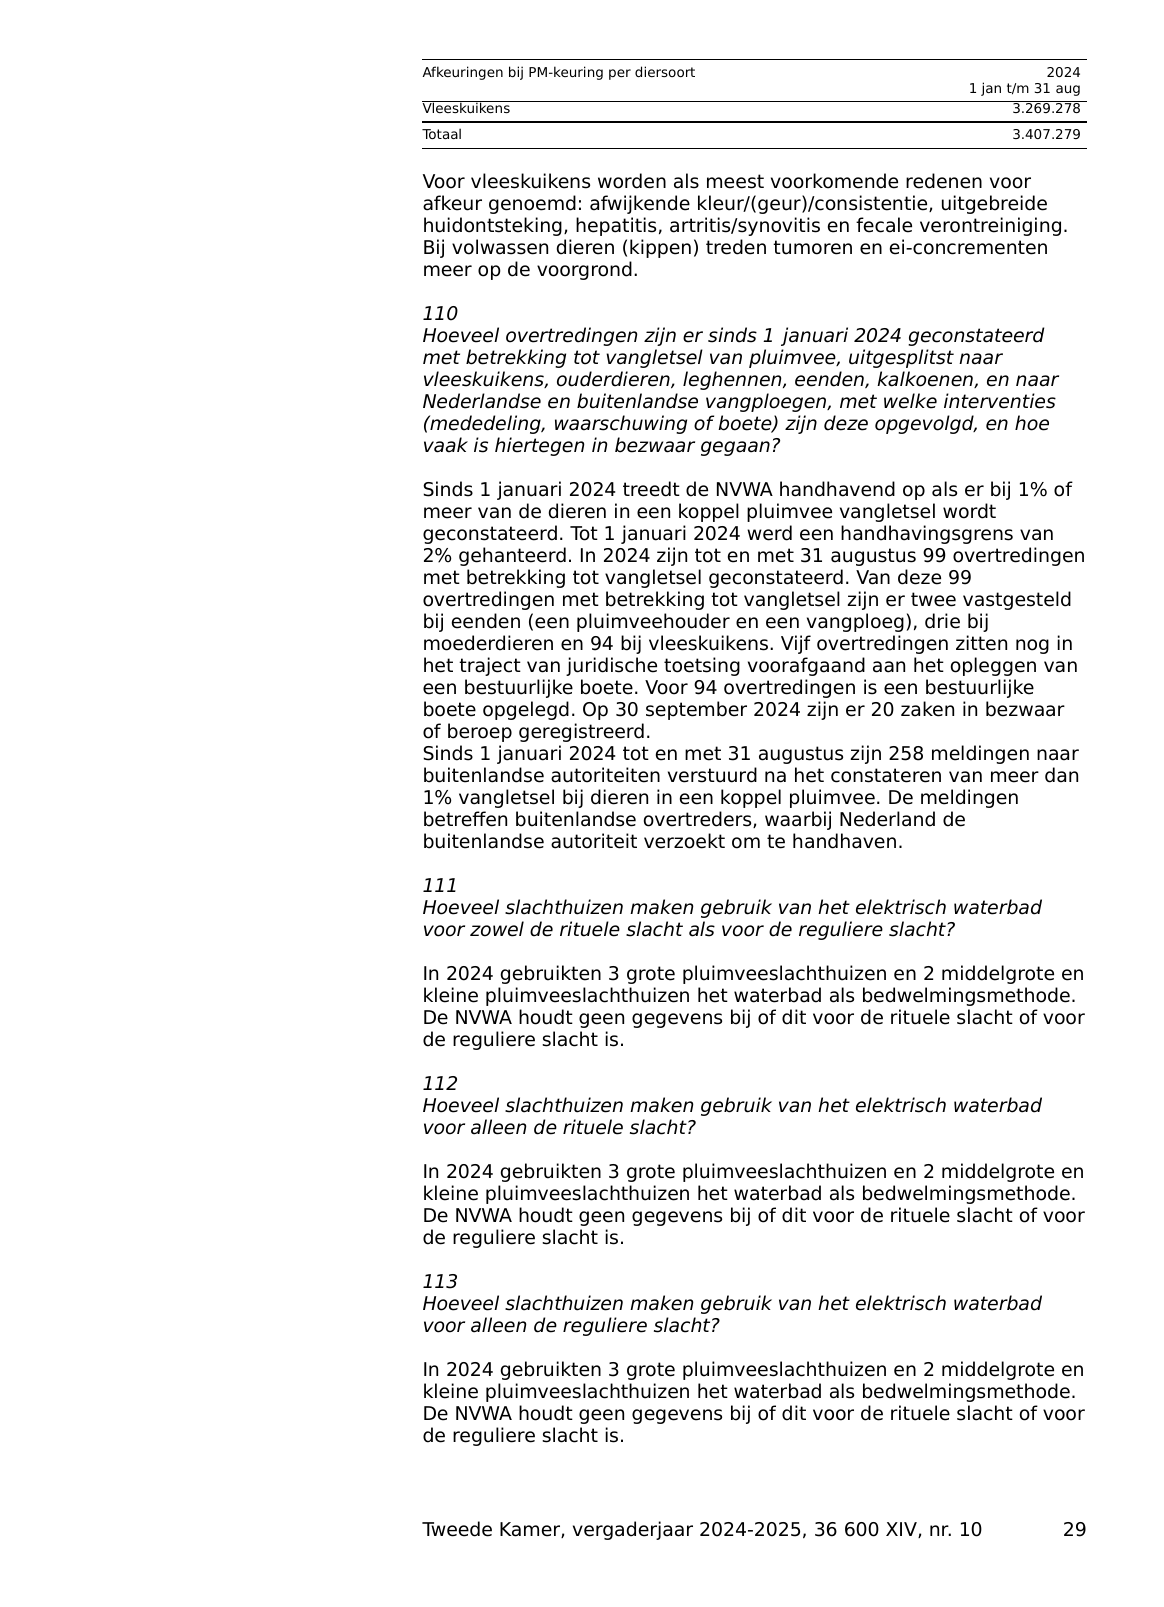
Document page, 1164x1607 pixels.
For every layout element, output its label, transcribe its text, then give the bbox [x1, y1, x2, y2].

text Hoeveel slachthuizen maken gebruik van het elektrisch waterbad voor alleen de rituele slacht? [422, 1095, 1087, 1139]
text 111 [422, 875, 1087, 897]
text Hoeveel slachthuizen maken gebruik van het elektrisch waterbad voor alleen de reguliere slacht? [422, 1293, 1087, 1337]
table_header 2024 1 jan t/m 31 aug [865, 60, 1087, 101]
text Hoeveel overtredingen zijn er sinds 1 januari 2024 geconstateerd met betrekking tot vangletsel van pluimvee, uitgesplitst naar vleeskuikens, ouderdieren, leghennen, eenden, kalkoenen, en naar Nederlandse en buitenlandse vangploegen, met welke interventies (mededeling, waarschuwing of boete) zijn deze opgevolgd, en hoe vaak is hiertegen in bezwaar gegaan? [422, 325, 1087, 457]
table_cell 3.407.279 [865, 123, 1087, 147]
text 113 [422, 1271, 1087, 1293]
text Sinds 1 januari 2024 tot en met 31 augustus zijn 258 meldingen naar buitenlandse autoriteiten verstuurd na het constateren van meer dan 1% vangletsel bij dieren in een koppel pluimvee. De meldingen betreffen buitenlandse overtreders, waarbij Nederland de buitenlandse autoriteit verzoekt om te handhaven. [422, 743, 1087, 852]
table_cell 3.269.278 [865, 102, 1087, 121]
text In 2024 gebruikten 3 grote pluimveeslachthuizen en 2 middelgrote en kleine pluimveeslachthuizen het waterbad als bedwelmingsmethode. De NVWA houdt geen gegevens bij of dit voor de rituele slacht of voor de reguliere slacht is. [422, 963, 1087, 1051]
text Voor vleeskuikens worden als meest voorkomende redenen voor afkeur genoemd: afwijkende kleur/(geur)/consistentie, uitgebreide huidontsteking, hepatitis, artritis/synovitis en fecale verontreiniging. Bij volwassen dieren (kippen) treden tumoren en ei-concrementen meer op de voorgrond. [422, 171, 1087, 281]
text Sinds 1 januari 2024 treedt de NVWA handhavend op als er bij 1% of meer van de dieren in een koppel pluimvee vangletsel wordt geconstateerd. Tot 1 januari 2024 werd een handhavingsgrens van 2% gehanteerd. In 2024 zijn tot en met 31 augustus 99 overtredingen met betrekking tot vangletsel geconstateerd. Van deze 99 overtredingen met betrekking tot vangletsel zijn er twee vastgesteld bij eenden (een pluimveehouder en een vangploeg), drie bij moederdieren en 94 bij vleeskuikens. Vijf overtredingen zitten nog in het traject van juridische toetsing voorafgaand aan het opleggen van een bestuurlijke boete. Voor 94 overtredingen is een bestuurlijke boete opgelegd. Op 30 september 2024 zijn er 20 zaken in bezwaar of beroep geregistreerd. [422, 479, 1087, 743]
text 110 [422, 303, 1087, 325]
text In 2024 gebruikten 3 grote pluimveeslachthuizen en 2 middelgrote en kleine pluimveeslachthuizen het waterbad als bedwelmingsmethode. De NVWA houdt geen gegevens bij of dit voor de rituele slacht of voor de reguliere slacht is. [422, 1359, 1087, 1447]
table_header Afkeuringen bij PM-keuring per diersoort [422, 60, 865, 101]
text In 2024 gebruikten 3 grote pluimveeslachthuizen en 2 middelgrote en kleine pluimveeslachthuizen het waterbad als bedwelmingsmethode. De NVWA houdt geen gegevens bij of dit voor de rituele slacht of voor de reguliere slacht is. [422, 1161, 1087, 1249]
table_cell Totaal [422, 123, 865, 147]
text 112 [422, 1073, 1087, 1095]
text Hoeveel slachthuizen maken gebruik van het elektrisch waterbad voor zowel de rituele slacht als voor de reguliere slacht? [422, 897, 1087, 941]
table_cell Vleeskuikens [422, 102, 865, 121]
